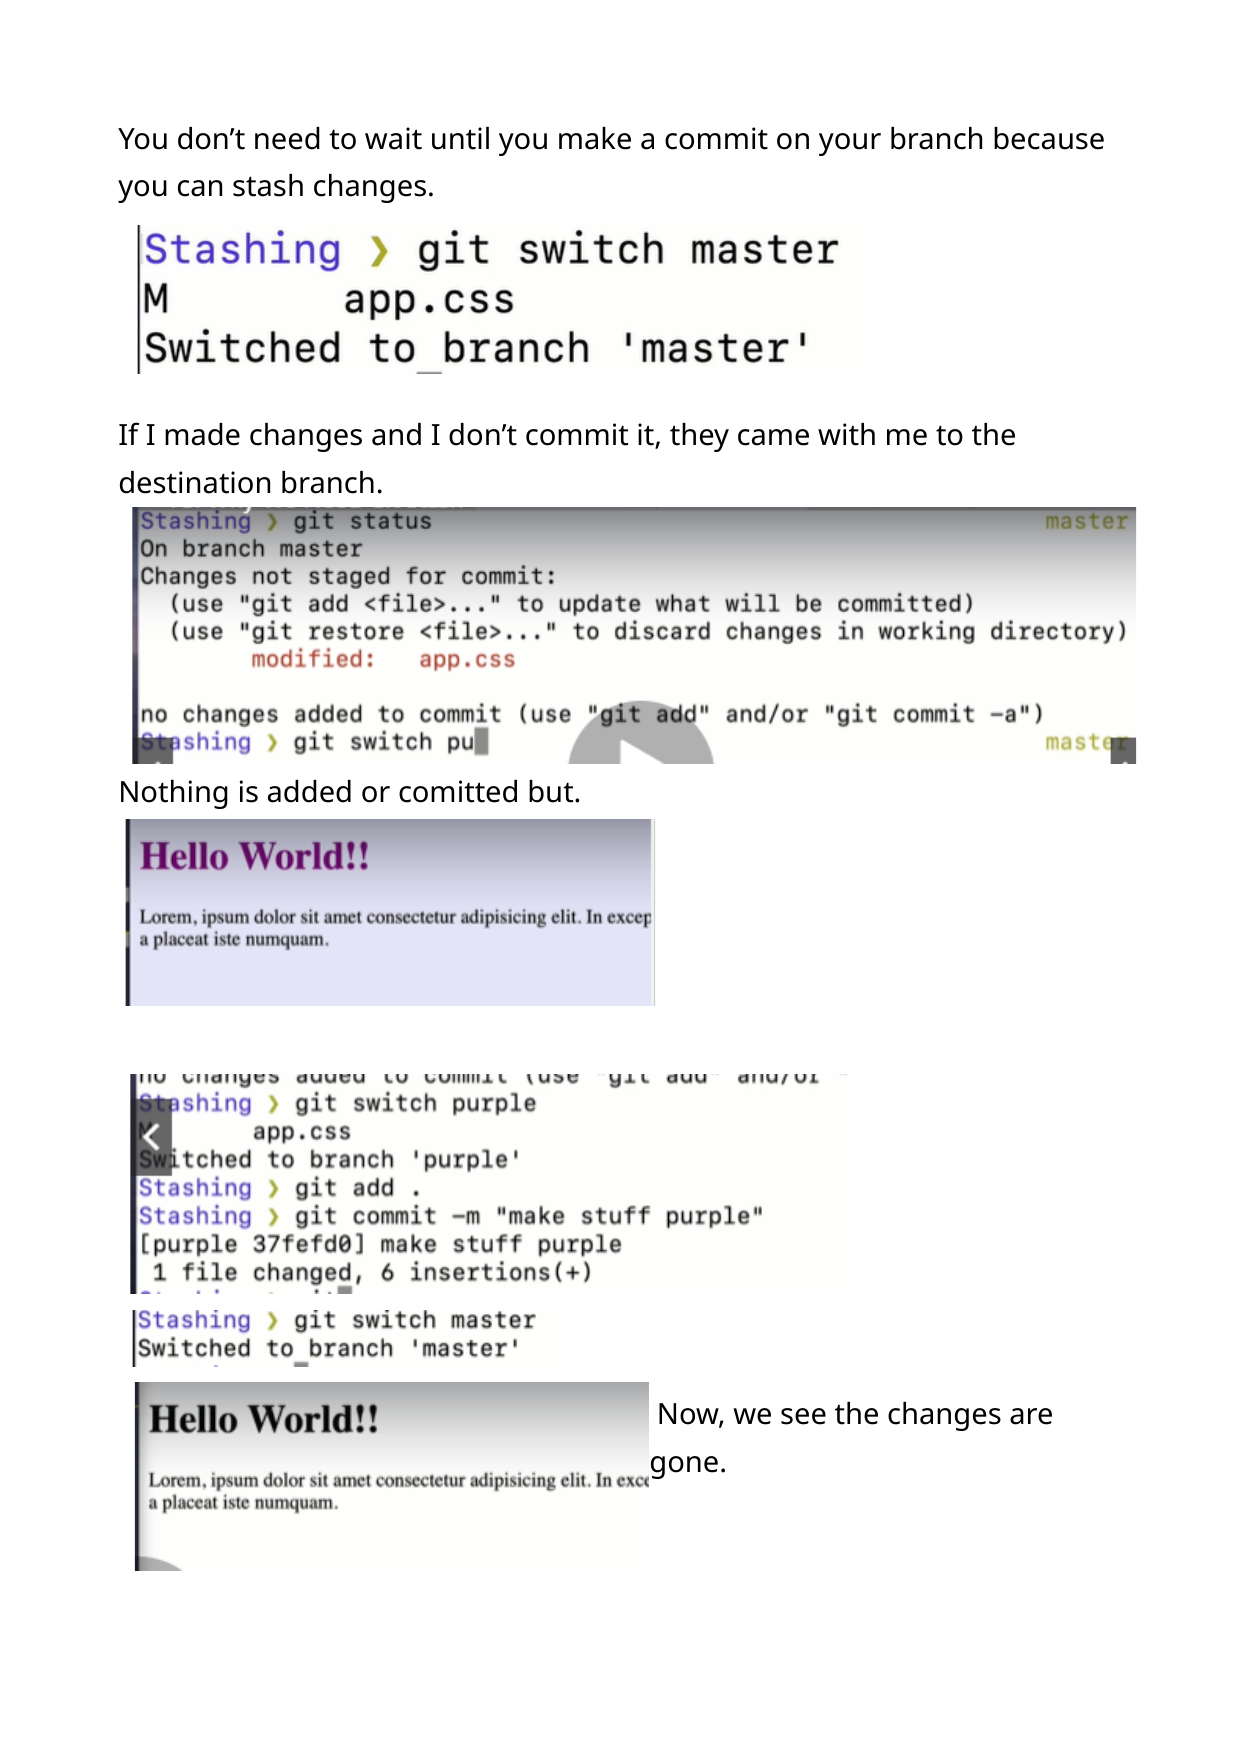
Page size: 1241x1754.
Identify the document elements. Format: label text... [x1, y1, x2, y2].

text Now, we see the changes are gone. [649, 1393, 1122, 1481]
picture [130, 1074, 851, 1294]
picture [137, 225, 875, 374]
text If I made changes and I don’t commit it, they came with me to the destination branch. [118, 414, 1122, 502]
picture [132, 1310, 561, 1367]
picture [125, 819, 656, 1006]
text Nothing is added or comitted but. [118, 764, 1122, 811]
text [118, 1393, 134, 1481]
text You don’t need to wait until you make a commit on your branch because you can stash changes. [118, 118, 1122, 205]
picture [134, 1382, 649, 1571]
picture [132, 507, 1137, 764]
